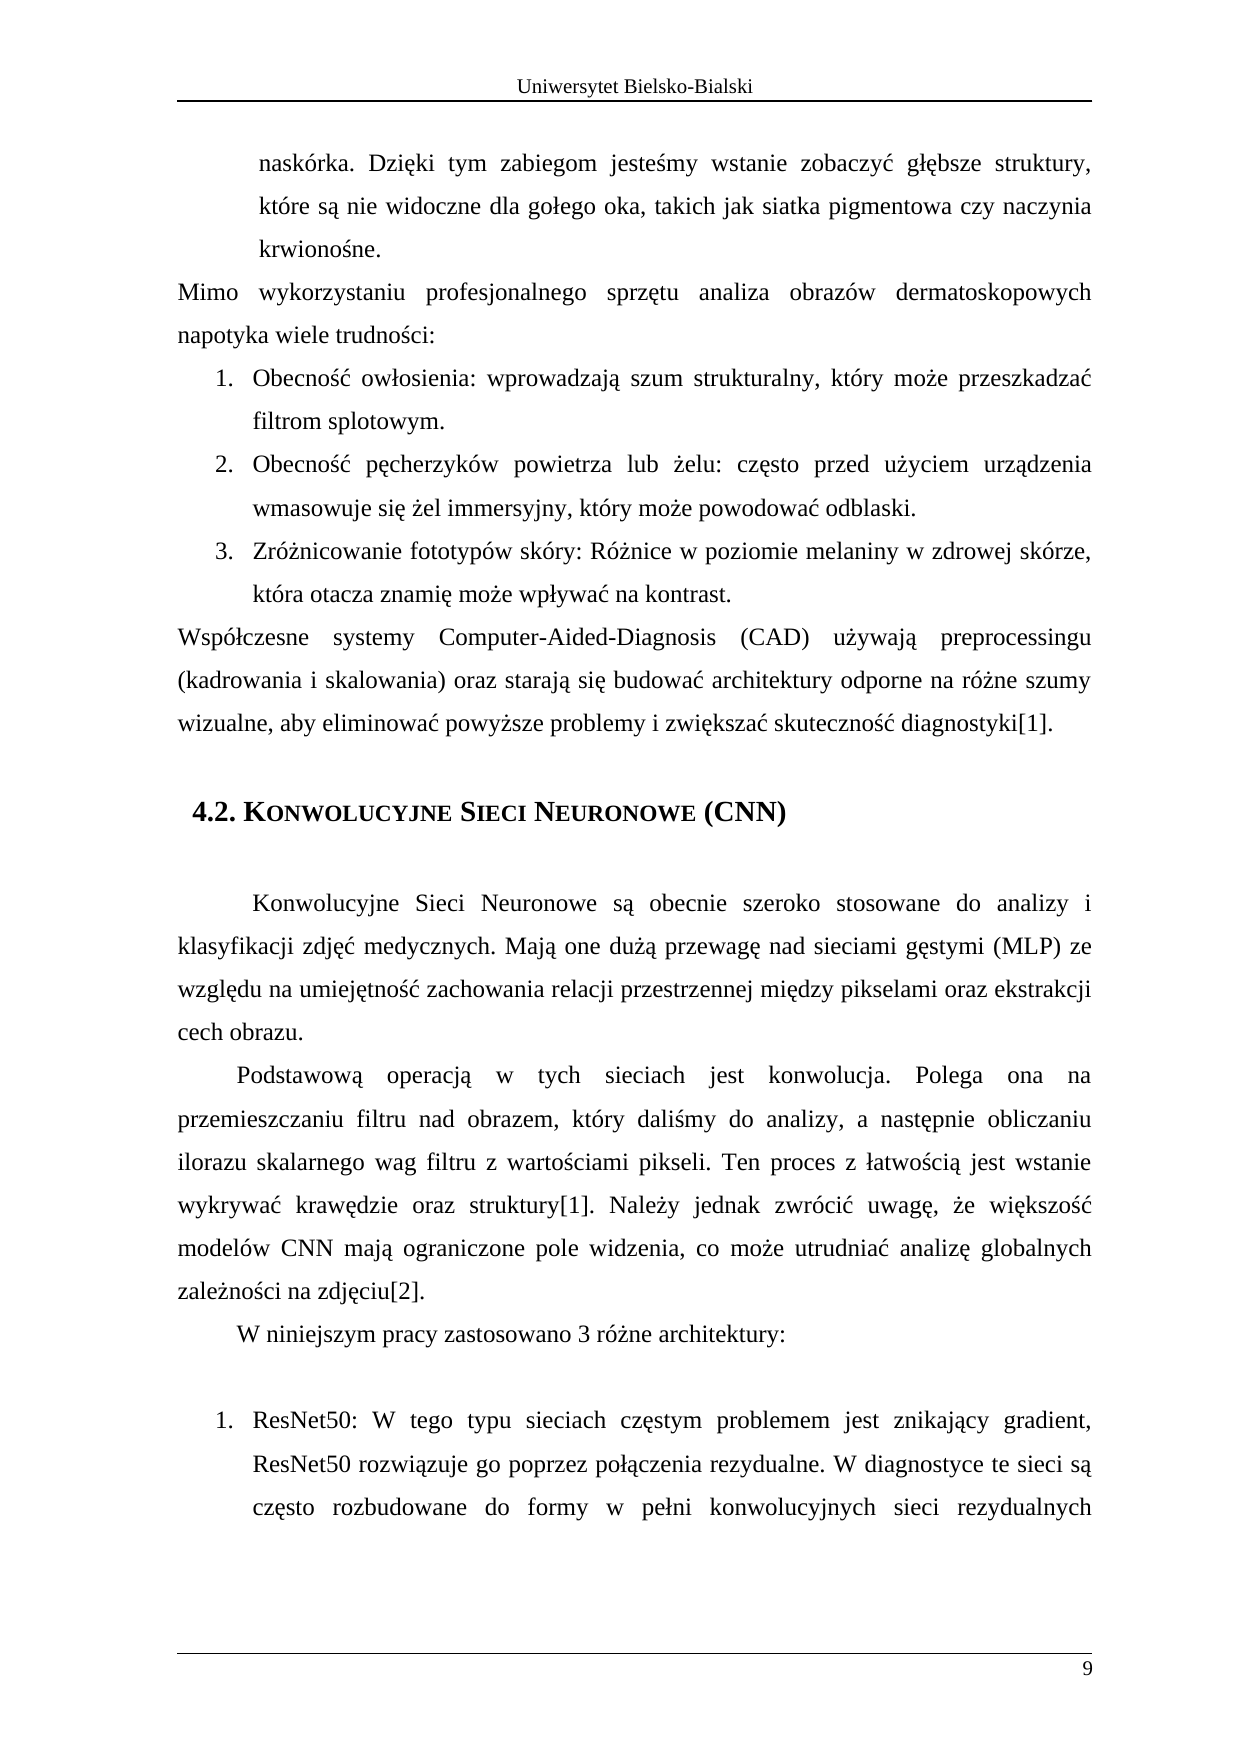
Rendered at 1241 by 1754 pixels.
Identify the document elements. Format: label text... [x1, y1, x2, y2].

subtitle 4.2. Konwolucyjne Sieci Neuronowe (CNN) [192, 794, 1092, 828]
list ResNet50: W tego typu sieciach częstym problemem jest znikający gradient, ResNet50 rozwiązuje go poprzez połączenia rezydualne. W diagnostyce te sieci są często rozbudowane do formy w pełni konwolucyjnych sieci rezydualnych [215, 1406, 1092, 1521]
text Konwolucyjne Sieci Neuronowe są obecnie szeroko stosowane do analizy i klasyfikacji zdjęć medycznych. Mają one dużą przewagę nad sieciami gęstymi (MLP) ze względu na umiejętność zachowania relacji przestrzennej między pikselami oraz ekstrakcji cech obrazu. [177, 888, 1092, 1046]
list Zróżnicowanie fototypów skóry: Różnice w poziomie melaniny w zdrowej skórze, która otacza znamię może wpływać na kontrast. [215, 536, 1092, 608]
text Mimo wykorzystaniu profesjonalnego sprzętu analiza obrazów dermatoskopowych napotyka wiele trudności: [177, 277, 1092, 349]
text Podstawową operacją w tych sieciach jest konwolucja. Polega ona na przemieszczaniu filtru nad obrazem, który daliśmy do analizy, a następnie obliczaniu ilorazu skalarnego wag filtru z wartościami pikseli. Ten proces z łatwością jest wstanie wykrywać krawędzie oraz struktury[1]. Należy jednak zwrócić uwagę, że większość modelów CNN mają ograniczone pole widzenia, co może utrudniać analizę globalnych zależności na zdjęciu[2]. [177, 1061, 1092, 1305]
text Współczesne systemy Computer-Aided-Diagnosis (CAD) używają preprocessingu (kadrowania i skalowania) oraz starają się budować architektury odporne na różne szumy wizualne, aby eliminować powyższe problemy i zwiększać skuteczność diagnostyki[1]. [177, 622, 1092, 737]
list Obecność pęcherzyków powietrza lub żelu: często przed użyciem urządzenia wmasowuje się żel immersyjny, który może powodować odblaski. [215, 449, 1092, 521]
text W niniejszym pracy zastosowano 3 różne architektury: [177, 1319, 1092, 1348]
list Obecność owłosienia: wprowadzają szum strukturalny, który może przeszkadzać filtrom splotowym. [215, 363, 1092, 435]
list naskórka. Dzięki tym zabiegom jesteśmy wstanie zobaczyć głębsze struktury, które są nie widoczne dla gołego oka, takich jak siatka pigmentowa czy naczynia krwionośne. [221, 148, 1092, 263]
